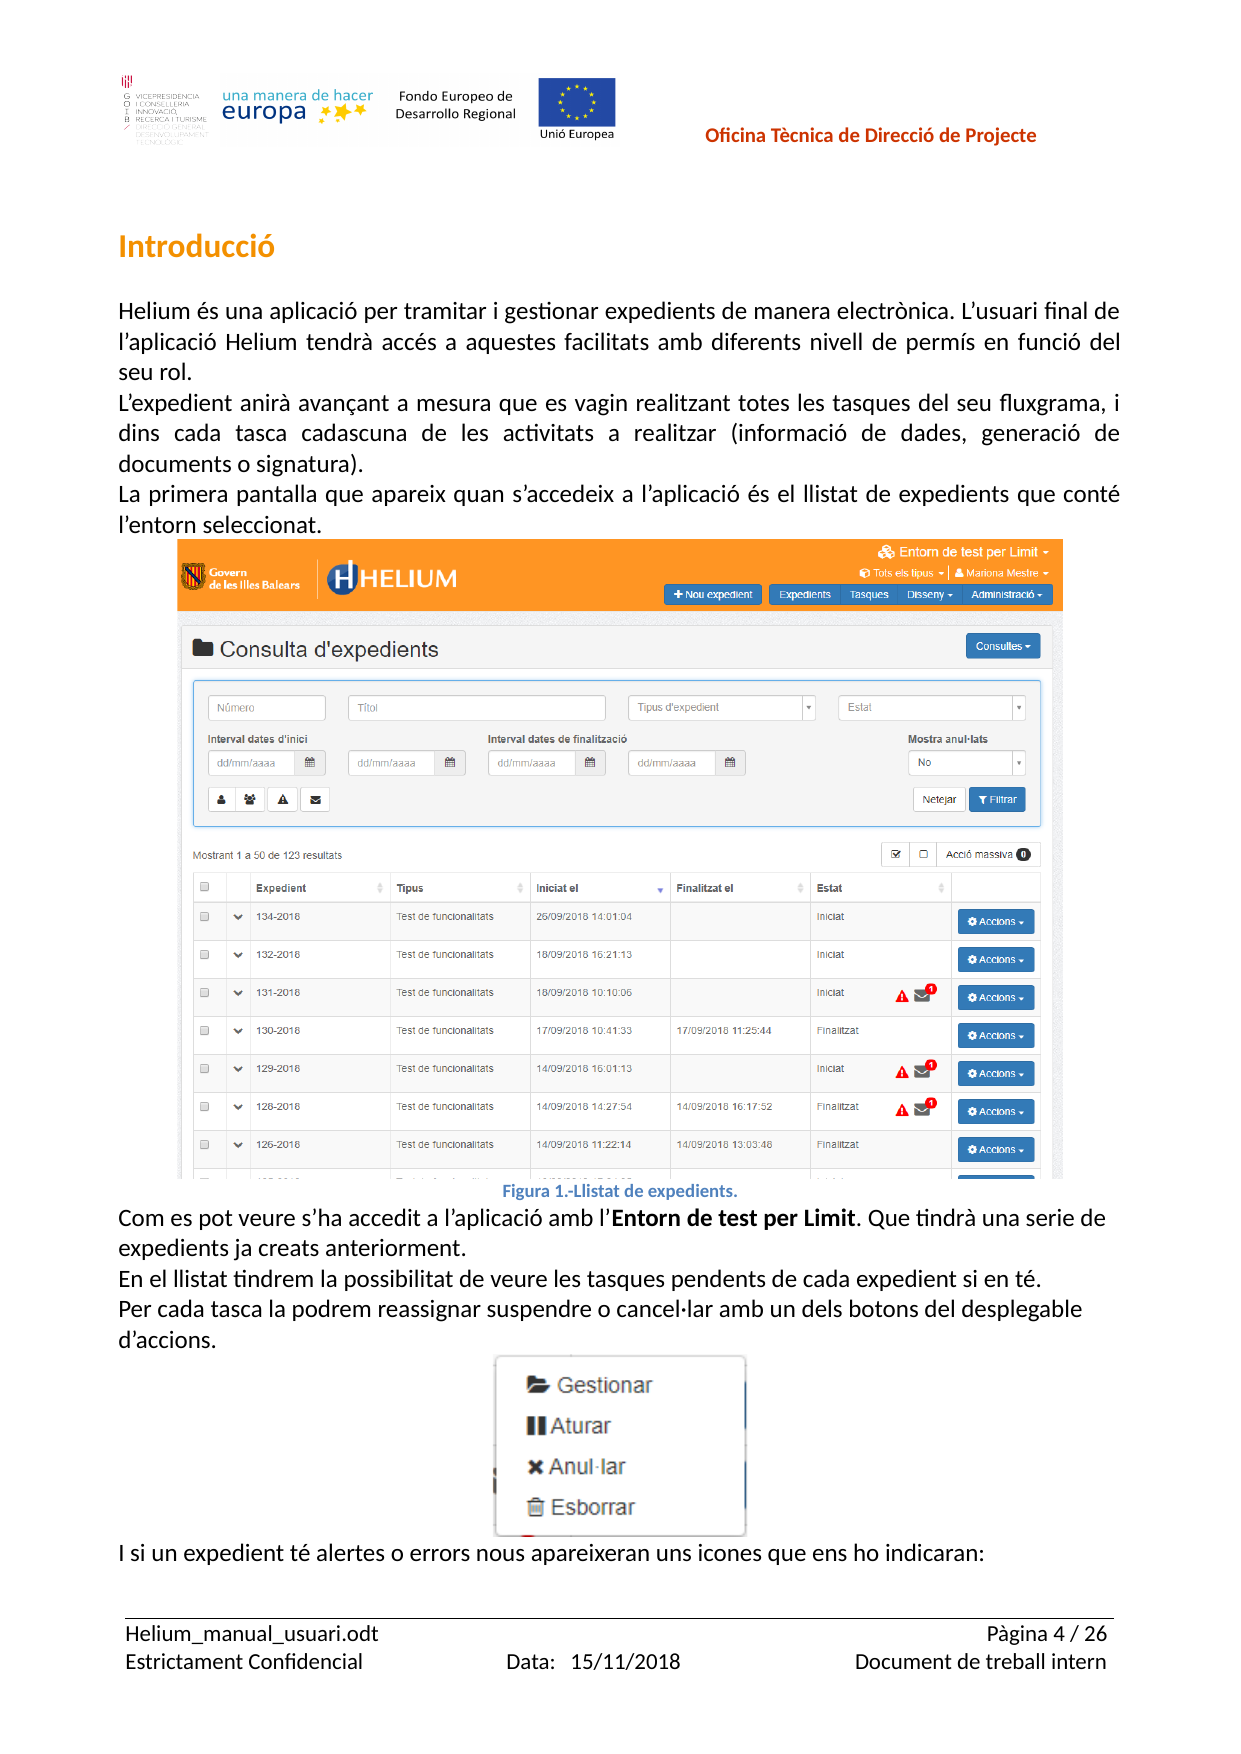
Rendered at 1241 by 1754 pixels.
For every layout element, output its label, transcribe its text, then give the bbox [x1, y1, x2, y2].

subtitle Introducció [118, 225, 1122, 266]
text Per cada tasca la podrem reassignar suspendre o cancel·lar amb un dels botons del desplegable d’accions. [118, 1293, 1122, 1354]
text Figura 1.-Llistat de expedients. [118, 1179, 1122, 1202]
picture [177, 539, 1063, 1179]
text Com es pot veure s’ha accedit a l’aplicació amb l’Entorn de test per Limit. Que tindrà una serie de expedients ja creats anteriorment. [118, 1202, 1122, 1263]
picture [492, 1354, 748, 1537]
text L’expedient anirà avançant a mesura que es vagin realitzant totes les tasques del seu fluxgrama, i dins cada tasca cadascuna de les activitats a realitzar (informació de dades, generació de documents o signatura). [118, 387, 1122, 478]
text En el llistat tindrem la possibilitat de veure les tasques pendents de cada expedient si en té. [118, 1263, 1122, 1293]
text I si un expedient té alertes o errors nous apareixeran uns icones que ens ho indicaran: [118, 1537, 1122, 1568]
text Helium és una aplicació per tramitar i gestionar expedients de manera electrònica. L’usuari final de l’aplicació Helium tendrà accés a aquestes facilitats amb diferents nivell de permís en funció del seu rol. [118, 295, 1122, 387]
text La primera pantalla que apareix quan s’accedeix a l’aplicació és el llistat de expedients que conté l’entorn seleccionat. [118, 478, 1122, 539]
picture [118, 73, 213, 147]
picture [219, 73, 621, 147]
